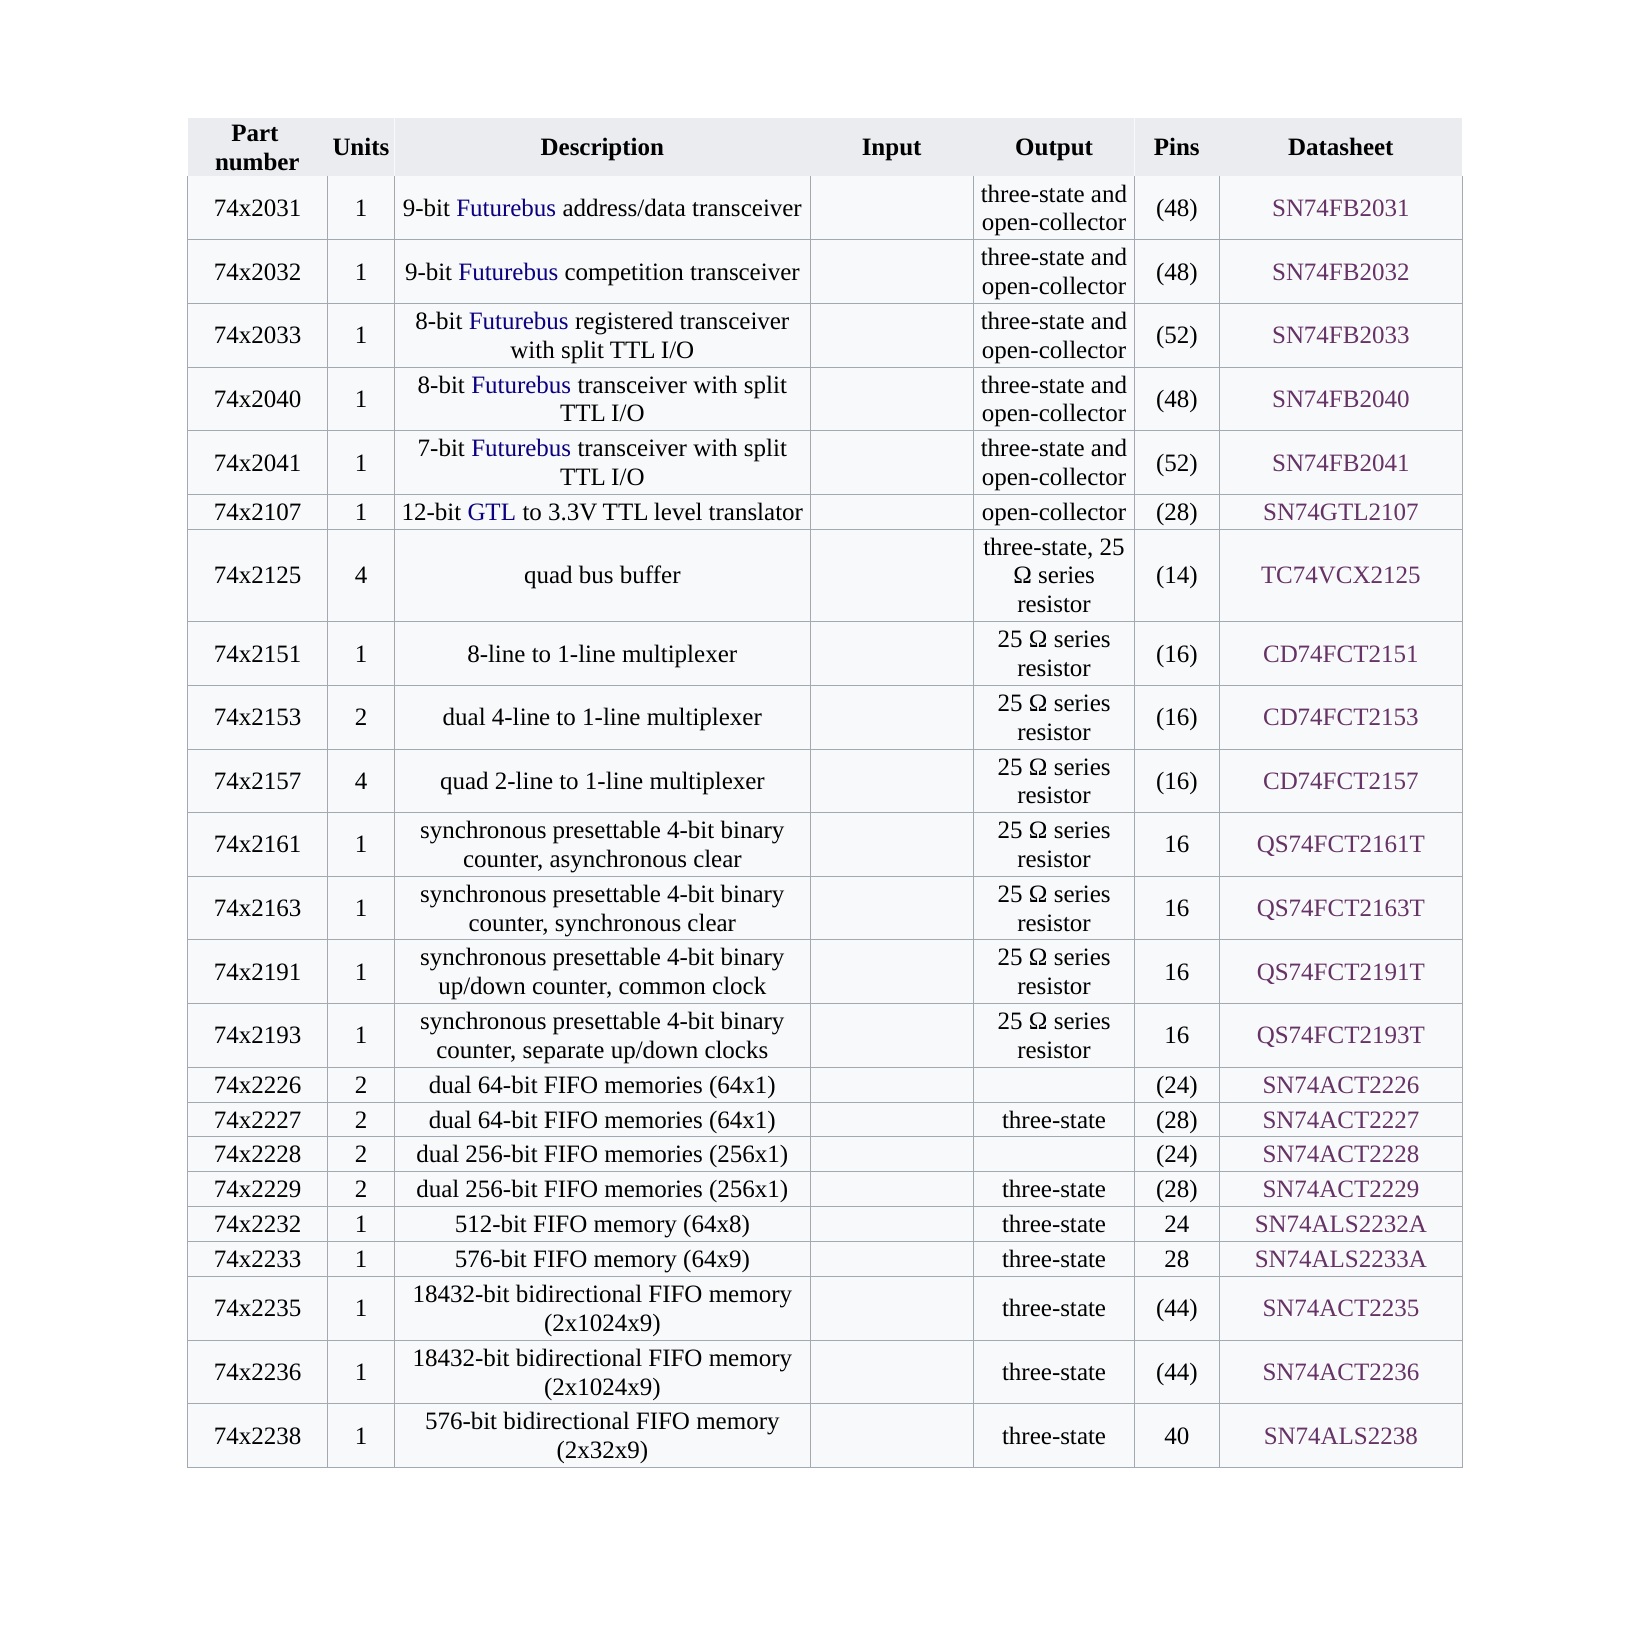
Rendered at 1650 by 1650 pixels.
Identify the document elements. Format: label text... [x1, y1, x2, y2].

table_cell 576-bit FIFO memory (64x9) [395, 1242, 810, 1276]
table_cell 1 [328, 1404, 394, 1467]
table_header Units [327, 118, 394, 176]
table_cell 12-bit GTL to 3.3V TTL level translator [395, 495, 810, 529]
table_cell 2 [328, 1137, 394, 1171]
table_cell [811, 240, 973, 303]
table_cell 1 [328, 1341, 394, 1403]
table_cell (16) [1135, 750, 1219, 812]
table_cell 8-bit Futurebus transceiver with split TTL I/O [395, 368, 810, 430]
table_cell SN74FB2032 [1220, 240, 1462, 303]
table_cell three-state [974, 1172, 1134, 1206]
table_cell 16 [1135, 1004, 1219, 1067]
table_cell [974, 1068, 1134, 1102]
table_cell 1 [328, 495, 394, 529]
table_cell 7-bit Futurebus transceiver with split TTL I/O [395, 431, 810, 494]
table_cell 25 Ω series resistor [974, 877, 1134, 939]
table_cell three-state [974, 1341, 1134, 1403]
table_cell 74x2235 [188, 1277, 327, 1340]
table_cell [811, 1277, 973, 1340]
table_cell 1 [328, 1004, 394, 1067]
table_cell [811, 686, 973, 748]
table_cell [811, 368, 973, 430]
table_cell synchronous presettable 4-bit binary up/down counter, common clock [395, 940, 810, 1003]
table_cell dual 4-line to 1-line multiplexer [395, 686, 810, 748]
table_cell (44) [1135, 1341, 1219, 1403]
table_cell SN74ACT2227 [1220, 1103, 1462, 1136]
table_cell (52) [1135, 431, 1219, 494]
table_cell three-state and open-collector [974, 431, 1134, 494]
table_cell three-state, 25 Ω series resistor [974, 530, 1134, 621]
table_cell quad 2-line to 1-line multiplexer [395, 750, 810, 812]
table_cell [811, 813, 973, 876]
table_cell 8-bit Futurebus registered transceiver with split TTL I/O [395, 304, 810, 367]
table_cell 1 [328, 1207, 394, 1241]
table_cell 1 [328, 368, 394, 430]
table_cell 1 [328, 940, 394, 1003]
table_cell 25 Ω series resistor [974, 940, 1134, 1003]
table_header Output [973, 118, 1134, 176]
table_cell (24) [1135, 1068, 1219, 1102]
table_cell 1 [328, 1242, 394, 1276]
table_cell QS74FCT2191T [1220, 940, 1462, 1003]
table_header Part number [188, 118, 327, 176]
table_cell SN74FB2033 [1220, 304, 1462, 367]
table_cell [811, 530, 973, 621]
table_cell 74x2032 [188, 240, 327, 303]
table_cell 8-line to 1-line multiplexer [395, 622, 810, 685]
table_cell [811, 1172, 973, 1206]
table_cell (48) [1135, 176, 1219, 239]
table_cell 16 [1135, 813, 1219, 876]
table_cell 9-bit Futurebus address/data transceiver [395, 176, 810, 239]
table_cell 40 [1135, 1404, 1219, 1467]
table_cell 4 [328, 750, 394, 812]
table_cell 18432-bit bidirectional FIFO memory (2x1024x9) [395, 1341, 810, 1403]
table_cell SN74ALS2238 [1220, 1404, 1462, 1467]
table_cell 74x2226 [188, 1068, 327, 1102]
table_cell 74x2157 [188, 750, 327, 812]
table_cell 25 Ω series resistor [974, 622, 1134, 685]
table_cell 2 [328, 1103, 394, 1136]
table_cell SN74FB2040 [1220, 368, 1462, 430]
table_cell [811, 304, 973, 367]
table_cell 1 [328, 813, 394, 876]
table_cell CD74FCT2151 [1220, 622, 1462, 685]
table_cell 25 Ω series resistor [974, 1004, 1134, 1067]
table_cell 74x2227 [188, 1103, 327, 1136]
table_cell dual 256-bit FIFO memories (256x1) [395, 1172, 810, 1206]
table_cell quad bus buffer [395, 530, 810, 621]
table_cell 74x2107 [188, 495, 327, 529]
table_cell [811, 1242, 973, 1276]
table_header Description [395, 118, 810, 176]
table_cell synchronous presettable 4-bit binary counter, separate up/down clocks [395, 1004, 810, 1067]
table_cell 1 [328, 622, 394, 685]
table_cell [811, 1137, 973, 1171]
table_cell 74x2151 [188, 622, 327, 685]
table_cell 74x2238 [188, 1404, 327, 1467]
table_cell 74x2229 [188, 1172, 327, 1206]
table_cell three-state and open-collector [974, 304, 1134, 367]
table_cell three-state and open-collector [974, 240, 1134, 303]
table_cell dual 64-bit FIFO memories (64x1) [395, 1103, 810, 1136]
table_cell SN74ACT2236 [1220, 1341, 1462, 1403]
table_cell three-state and open-collector [974, 368, 1134, 430]
table_cell three-state and open-collector [974, 176, 1134, 239]
table_cell [811, 495, 973, 529]
table_cell (16) [1135, 622, 1219, 685]
table_cell SN74FB2041 [1220, 431, 1462, 494]
table_cell three-state [974, 1242, 1134, 1276]
table_cell 18432-bit bidirectional FIFO memory (2x1024x9) [395, 1277, 810, 1340]
table_cell 74x2041 [188, 431, 327, 494]
table_cell three-state [974, 1277, 1134, 1340]
table_cell QS74FCT2163T [1220, 877, 1462, 939]
table_cell (14) [1135, 530, 1219, 621]
table_cell [811, 1404, 973, 1467]
table_cell 1 [328, 1277, 394, 1340]
table_cell [811, 1068, 973, 1102]
table_cell 74x2163 [188, 877, 327, 939]
table_cell three-state [974, 1404, 1134, 1467]
table_cell three-state [974, 1207, 1134, 1241]
table_cell (28) [1135, 495, 1219, 529]
table_cell 1 [328, 176, 394, 239]
table_cell 74x2125 [188, 530, 327, 621]
table_cell (28) [1135, 1172, 1219, 1206]
table_cell (24) [1135, 1137, 1219, 1171]
table_cell 9-bit Futurebus competition transceiver [395, 240, 810, 303]
table_cell [811, 176, 973, 239]
table_cell 25 Ω series resistor [974, 750, 1134, 812]
table_cell 28 [1135, 1242, 1219, 1276]
table_cell 25 Ω series resistor [974, 686, 1134, 748]
table_cell synchronous presettable 4-bit binary counter, asynchronous clear [395, 813, 810, 876]
table_cell 576-bit bidirectional FIFO memory (2x32x9) [395, 1404, 810, 1467]
table_cell [811, 750, 973, 812]
table_cell [811, 622, 973, 685]
table_cell 74x2228 [188, 1137, 327, 1171]
table_cell 74x2191 [188, 940, 327, 1003]
table_cell CD74FCT2153 [1220, 686, 1462, 748]
table_cell 16 [1135, 877, 1219, 939]
table_cell (28) [1135, 1103, 1219, 1136]
table_cell 512-bit FIFO memory (64x8) [395, 1207, 810, 1241]
table_cell 74x2153 [188, 686, 327, 748]
table_header Input [810, 118, 973, 176]
table_cell 1 [328, 240, 394, 303]
table_cell (16) [1135, 686, 1219, 748]
table_cell 74x2232 [188, 1207, 327, 1241]
table_cell 1 [328, 431, 394, 494]
table_cell 74x2236 [188, 1341, 327, 1403]
table_cell 74x2040 [188, 368, 327, 430]
table_header Pins [1135, 118, 1219, 176]
table_cell 1 [328, 304, 394, 367]
table_cell [811, 1207, 973, 1241]
table_cell 1 [328, 877, 394, 939]
table_cell 74x2193 [188, 1004, 327, 1067]
table_cell 74x2233 [188, 1242, 327, 1276]
table_header Datasheet [1219, 118, 1462, 176]
table_cell dual 256-bit FIFO memories (256x1) [395, 1137, 810, 1171]
table_cell SN74ACT2226 [1220, 1068, 1462, 1102]
table_cell 4 [328, 530, 394, 621]
table_cell [811, 1103, 973, 1136]
table_cell 25 Ω series resistor [974, 813, 1134, 876]
table_cell [974, 1137, 1134, 1171]
table_cell dual 64-bit FIFO memories (64x1) [395, 1068, 810, 1102]
table_cell TC74VCX2125 [1220, 530, 1462, 621]
table_cell synchronous presettable 4-bit binary counter, synchronous clear [395, 877, 810, 939]
table_cell SN74ALS2232A [1220, 1207, 1462, 1241]
table_cell 74x2033 [188, 304, 327, 367]
table_cell 2 [328, 1068, 394, 1102]
table_cell QS74FCT2161T [1220, 813, 1462, 876]
table_cell SN74ACT2235 [1220, 1277, 1462, 1340]
table_cell SN74FB2031 [1220, 176, 1462, 239]
table_cell 24 [1135, 1207, 1219, 1241]
table_cell (48) [1135, 368, 1219, 430]
table_cell [811, 877, 973, 939]
table_cell 2 [328, 1172, 394, 1206]
table_cell QS74FCT2193T [1220, 1004, 1462, 1067]
table_cell (52) [1135, 304, 1219, 367]
table_cell SN74ALS2233A [1220, 1242, 1462, 1276]
table_cell three-state [974, 1103, 1134, 1136]
table_cell [811, 431, 973, 494]
table_cell [811, 940, 973, 1003]
table_cell [811, 1341, 973, 1403]
table_cell open-collector [974, 495, 1134, 529]
table_cell SN74ACT2228 [1220, 1137, 1462, 1171]
table_cell CD74FCT2157 [1220, 750, 1462, 812]
table_cell SN74ACT2229 [1220, 1172, 1462, 1206]
table_cell 16 [1135, 940, 1219, 1003]
table_cell (48) [1135, 240, 1219, 303]
table_cell 2 [328, 686, 394, 748]
table_cell SN74GTL2107 [1220, 495, 1462, 529]
table_cell 74x2161 [188, 813, 327, 876]
table_cell (44) [1135, 1277, 1219, 1340]
table_cell [811, 1004, 973, 1067]
table_cell 74x2031 [188, 176, 327, 239]
